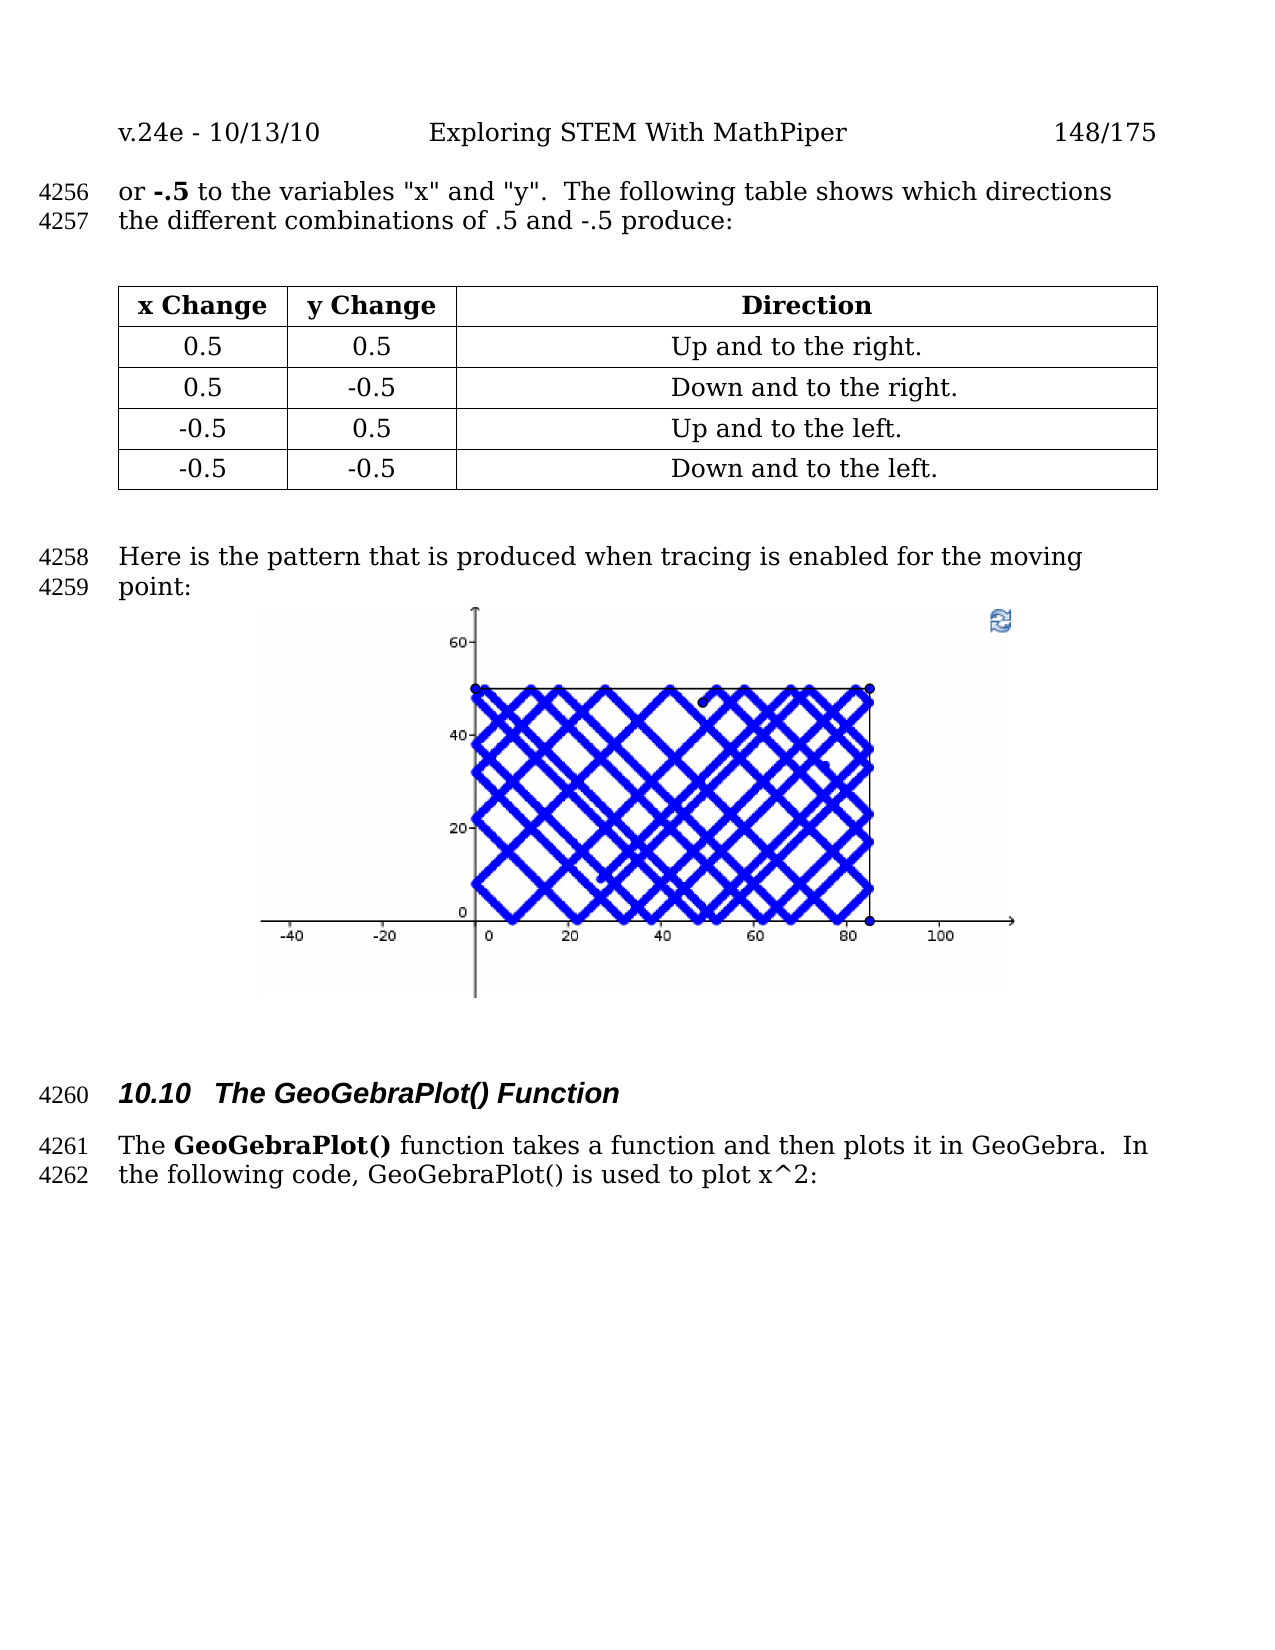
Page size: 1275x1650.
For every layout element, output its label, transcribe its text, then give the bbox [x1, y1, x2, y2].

table_cell -0.5 [288, 450, 456, 489]
table_cell 0.5 [288, 409, 456, 449]
text or -.5 to the variables "x" and "y". The following table shows which directions the different combinations of .5 and -.5 produce: [118, 177, 1157, 235]
table_cell 0.5 [288, 327, 456, 367]
table_cell Down and to the right. [457, 368, 1157, 408]
table_cell Up and to the right. [457, 327, 1157, 367]
subtitle The GeoGebraPlot() Function [118, 1076, 1157, 1110]
table_cell 0.5 [119, 327, 287, 367]
text Here is the pattern that is produced when tracing is enabled for the moving point: [118, 543, 1157, 601]
text The GeoGebraPlot() function takes a function and then plots it in GeoGebra. In the following code, GeoGebraPlot() is used to plot x^2: [118, 1131, 1157, 1189]
table_cell -0.5 [119, 409, 287, 449]
table_cell Up and to the left. [457, 409, 1157, 449]
table_header y Change [288, 287, 456, 326]
table_cell -0.5 [119, 450, 287, 489]
table_cell -0.5 [288, 368, 456, 408]
table_header Direction [457, 287, 1157, 326]
table_header x Change [119, 287, 287, 326]
picture [260, 607, 1015, 998]
table_cell Down and to the left. [457, 450, 1157, 489]
table_cell 0.5 [119, 368, 287, 408]
